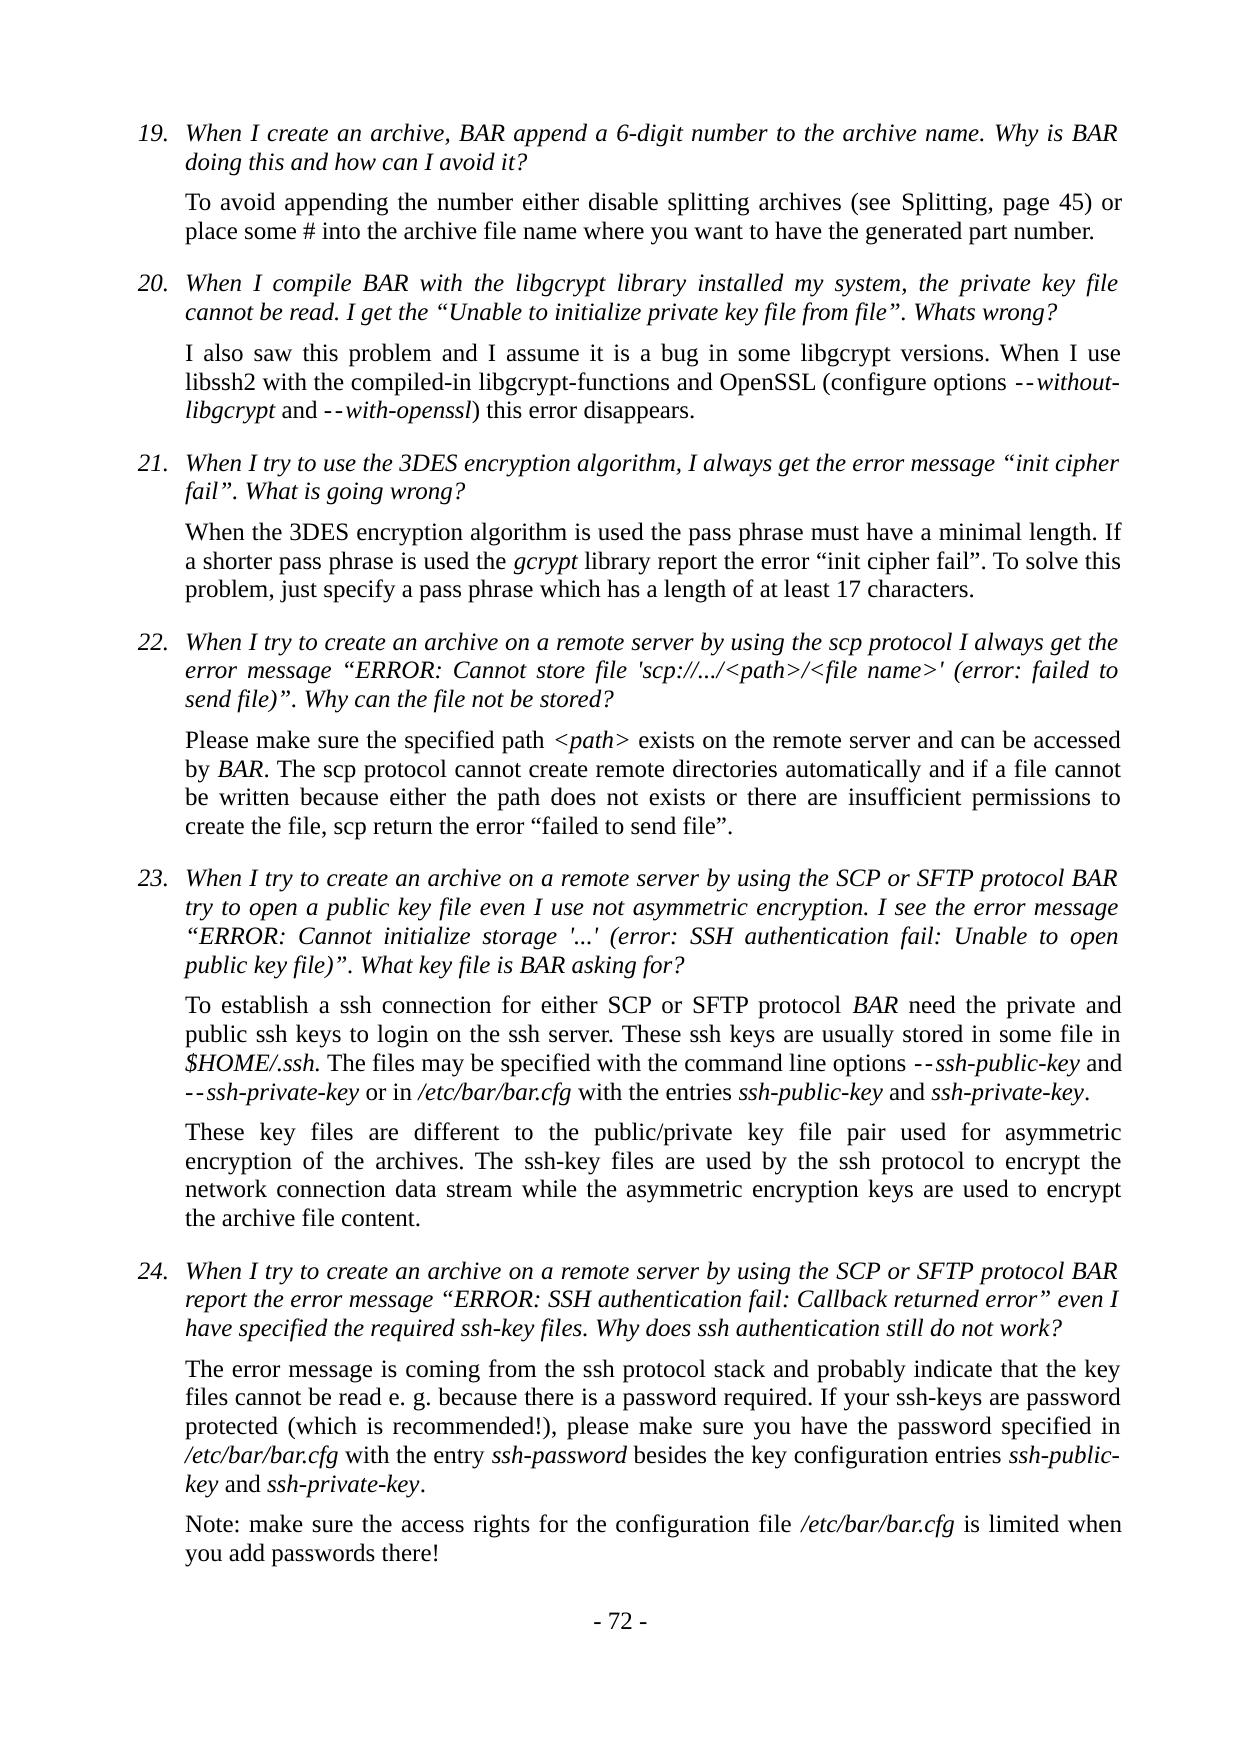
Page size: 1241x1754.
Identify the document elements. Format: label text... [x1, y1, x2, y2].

text I also saw this problem and I assume it is a bug in some libgcrypt versions. When I use libssh2 with the compiled-in libgcrypt-functions and OpenSSL (configure options ‑‑without-libgcrypt and ‑‑with-openssl) this error disappears. [185, 338, 1122, 424]
text When the 3DES encryption algorithm is used the pass phrase must have a minimal length. If a shorter pass phrase is used the gcrypt library report the error “init cipher fail”. To solve this problem, just specify a pass phrase which has a length of at least 17 characters. [185, 517, 1122, 603]
list When I try to create an archive on a remote server by using the scp protocol I always get the error message “ERROR: Cannot store file 'scp://.../<path>/<file name>' (error: failed to send file)”. Why can the file not be stored? [138, 627, 1122, 713]
list When I try to create an archive on a remote server by using the SCP or SFTP protocol BAR report the error message “ERROR: SSH authentication fail: Callback returned error” even I have specified the required ssh-key files. Why does ssh authentication still do not work? [138, 1256, 1122, 1342]
list When I try to use the 3DES encryption algorithm, I always get the error message “init cipher fail”. What is going wrong? [138, 448, 1122, 505]
text To establish a ssh connection for either SCP or SFTP protocol BAR need the private and public ssh keys to login on the ssh server. These ssh keys are usually stored in some file in $HOME/.ssh. The files may be specified with the command line options ‑‑ssh-public-key and ‑‑ssh-private-key or in /etc/bar/bar.cfg with the entries ssh-public-key and ssh-private-key. [185, 990, 1122, 1105]
text These key files are different to the public/private key file pair used for asymmetric encryption of the archives. The ssh-key files are used by the ssh protocol to encrypt the network connection data stream while the asymmetric encryption keys are used to encrypt the archive file content. [185, 1117, 1122, 1232]
list When I compile BAR with the libgcrypt library installed my system, the private key file cannot be read. I get the “Unable to initialize private key file from file”. Whats wrong? [138, 268, 1122, 326]
list When I try to create an archive on a remote server by using the SCP or SFTP protocol BAR try to open a public key file even I use not asymmetric encryption. I see the error message “ERROR: Cannot initialize storage '...' (error: SSH authentication fail: Unable to open public key file)”. What key file is BAR asking for? [138, 863, 1122, 978]
list When I create an archive, BAR append a 6-digit number to the archive name. Why is BAR doing this and how can I avoid it? [138, 118, 1122, 176]
text Note: make sure the access rights for the configuration file /etc/bar/bar.cfg is limited when you add passwords there! [185, 1509, 1122, 1567]
text To avoid appending the number either disable splitting archives (see Splitting, page 46) or place some # into the archive file name where you want to have the generated part number. [185, 187, 1122, 245]
text The error message is coming from the ssh protocol stack and probably indicate that the key files cannot be read e. g. because there is a password required. If your ssh-keys are password protected (which is recommended!), please make sure you have the password specified in /etc/bar/bar.cfg with the entry ssh-password besides the key configuration entries ssh-public-key and ssh-private-key. [185, 1354, 1122, 1497]
text Please make sure the specified path <path> exists on the remote server and can be accessed by BAR. The scp protocol cannot create remote directories automatically and if a file cannot be written because either the path does not exists or there are insufficient permissions to create the file, scp return the error “failed to send file”. [185, 725, 1122, 840]
